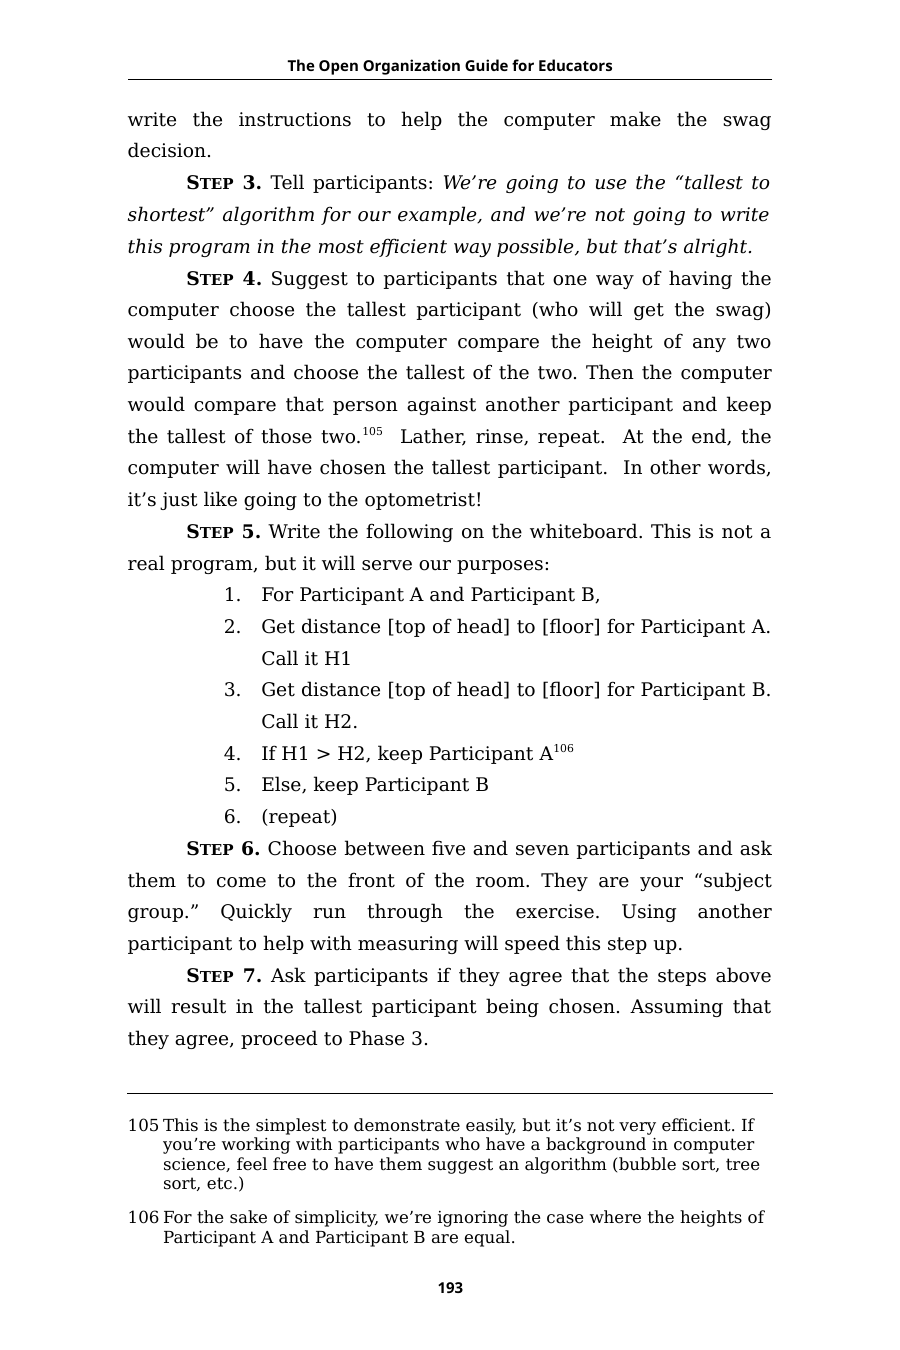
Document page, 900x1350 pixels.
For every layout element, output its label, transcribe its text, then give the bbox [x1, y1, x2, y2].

list If H1 > H2, keep Participant A [223, 743, 772, 764]
list Else, keep Participant B [223, 774, 772, 796]
text Step 5. Write the following on the whiteboard. This is not a real program, but it will serve our purposes: [127, 521, 772, 574]
list For Participant A and Participant B, [223, 584, 772, 606]
text Step 3. Tell participants: We’re going to use the “tallest to shortest” algorithm for our example, and we’re not going to write this program in the most efficient way possible, but that’s alright. [127, 172, 772, 257]
text write the instructions to help the computer make the swag decision. [127, 109, 772, 162]
text Step 6. Choose between five and seven participants and ask them to come to the front of the room. They are your “subject group.” Quickly run through the exercise. Using another participant to help with measuring will speed this step up. [127, 838, 772, 955]
list (repeat) [223, 806, 772, 828]
text Step 7. Ask participants if they agree that the steps above will result in the tallest participant being chosen. Assuming that they agree, proceed to Phase 3. [127, 964, 772, 1050]
list For the sake of simplicity, we’re ignoring the case where the heights of Participant A and Participant B are equal. [127, 1208, 772, 1247]
list Get distance [top of head] to [floor] for Participant A. Call it H1 [223, 616, 772, 669]
text This is the simplest to demonstrate easily, but it’s not very efficient. If you’re working with participants who have a background in computer science, feel free to have them suggest an algorithm (bubble sort, tree sort, etc.) [127, 1116, 772, 1193]
text Step 4. Suggest to participants that one way of having the computer choose the tallest participant (who will get the swag) would be to have the computer compare the height of any two participants and choose the tallest of the two. Then the computer would compare that person against another participant and keep the tallest of those two. Lather, rinse, repeat. At the end, the computer will have chosen the tallest participant. In other words, it’s just like going to the optometrist! [127, 267, 772, 511]
list Get distance [top of head] to [floor] for Participant B. Call it H2. [223, 679, 772, 733]
